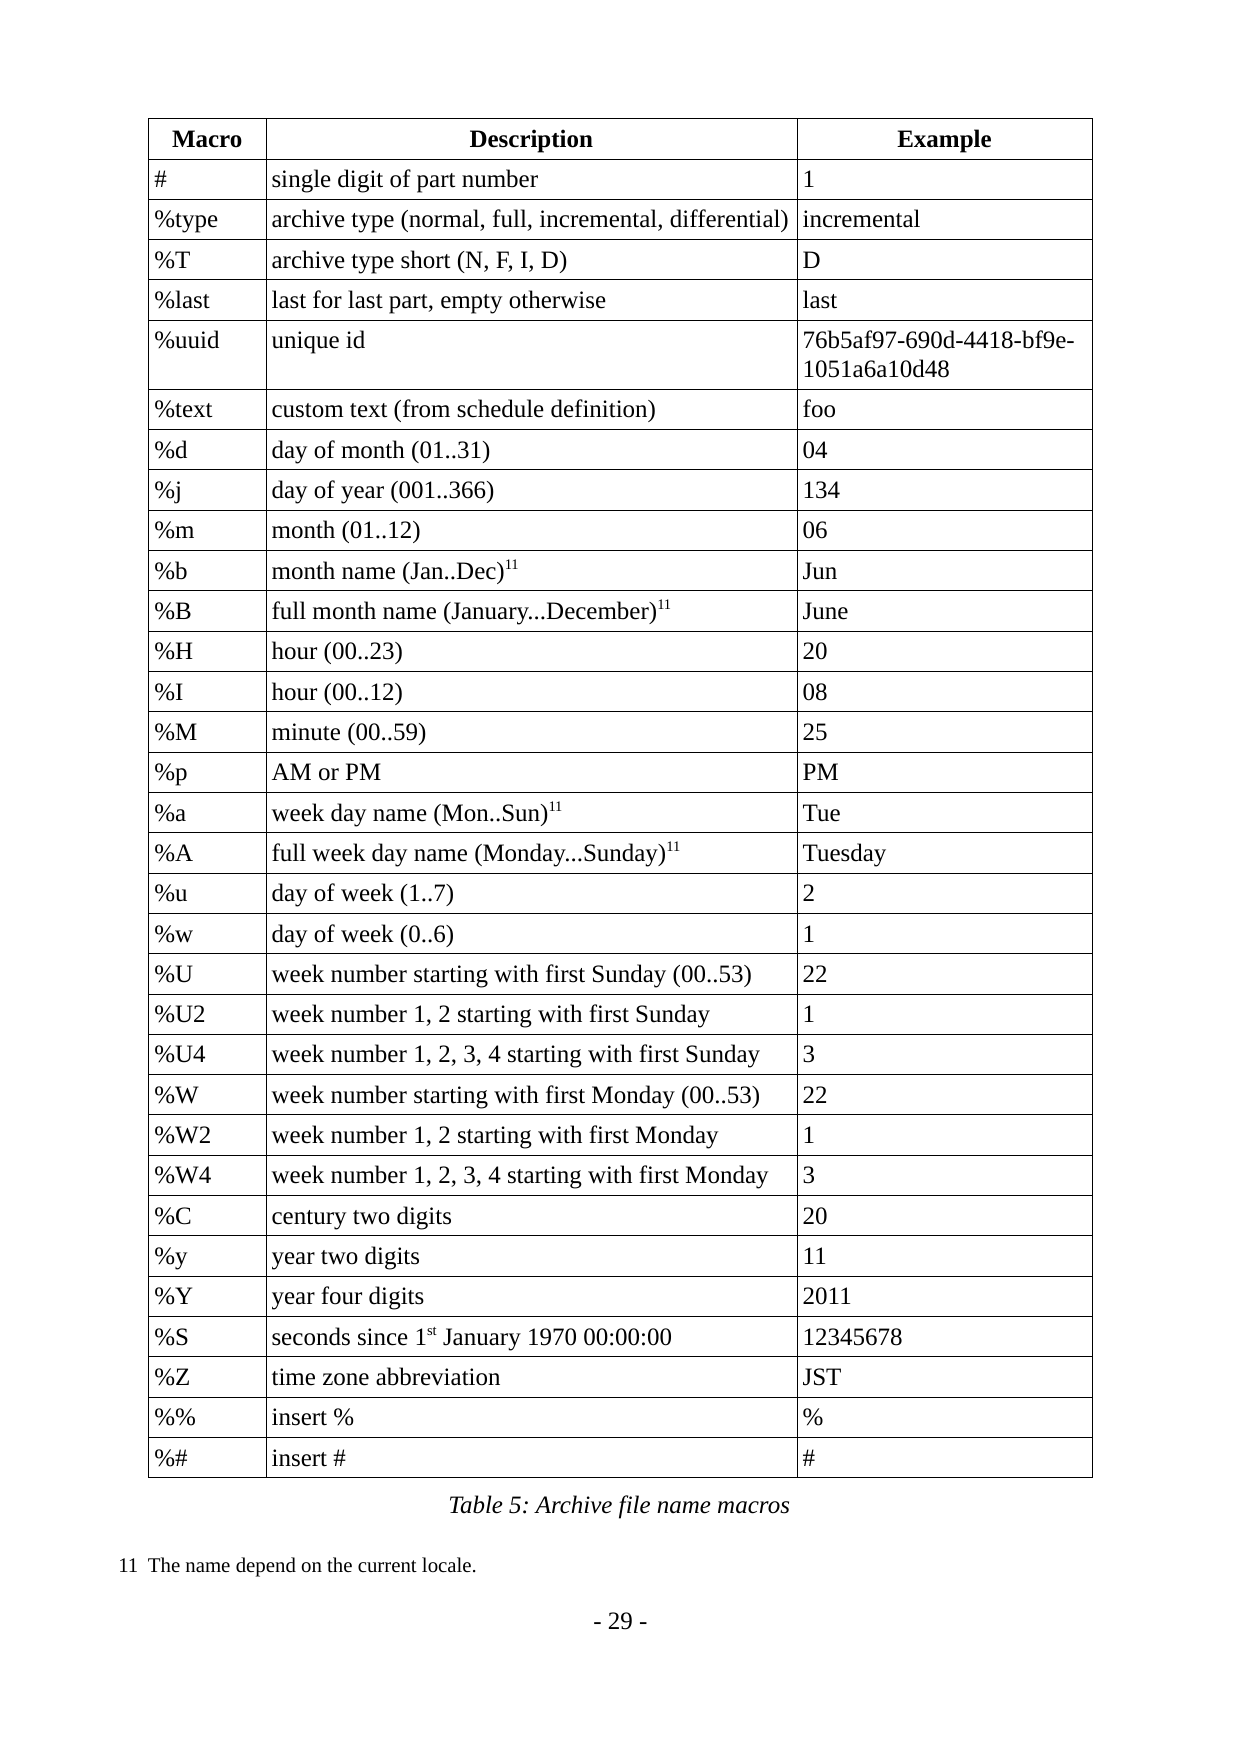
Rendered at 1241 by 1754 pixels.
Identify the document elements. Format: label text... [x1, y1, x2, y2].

table_cell %% [149, 1398, 266, 1437]
table_cell 11 [798, 1236, 1092, 1276]
table_cell day of week (1..7) [267, 874, 797, 913]
table_cell time zone abbreviation [267, 1357, 797, 1397]
table_cell June [798, 591, 1092, 631]
table_cell 134 [798, 470, 1092, 510]
table_cell week number 1, 2, 3, 4 starting with first Sunday [267, 1035, 797, 1074]
table_cell 25 [798, 712, 1092, 752]
table_cell 3 [798, 1035, 1092, 1074]
table_cell century two digits [267, 1196, 797, 1235]
table_cell %C [149, 1196, 266, 1235]
table_cell 2011 [798, 1277, 1092, 1316]
table_cell full month name (January...December)11 [267, 591, 797, 631]
table_cell 1 [798, 1115, 1092, 1155]
table_cell archive type short (N, F, I, D) [267, 240, 797, 279]
table_cell 20 [798, 632, 1092, 671]
table_cell incremental [798, 200, 1092, 239]
table_cell % [798, 1398, 1092, 1437]
table_cell AM or PM [267, 753, 797, 792]
table_cell single digit of part number [267, 160, 797, 199]
text Table 5: Archive file name macros [118, 1490, 1122, 1518]
table_cell 04 [798, 430, 1092, 469]
table_cell last [798, 280, 1092, 320]
table_cell %B [149, 591, 266, 631]
table_cell %Y [149, 1277, 266, 1316]
table_cell 1 [798, 914, 1092, 953]
table_cell %d [149, 430, 266, 469]
table_cell 3 [798, 1156, 1092, 1195]
table_cell %W [149, 1075, 266, 1114]
table_cell hour (00..12) [267, 672, 797, 711]
table_cell %W2 [149, 1115, 266, 1155]
table_cell %U4 [149, 1035, 266, 1074]
table_cell %a [149, 793, 266, 832]
table_cell full week day name (Monday...Sunday)11 [267, 833, 797, 872]
table_cell insert % [267, 1398, 797, 1437]
table_header Macro [149, 119, 266, 158]
table_cell week number starting with first Sunday (00..53) [267, 954, 797, 993]
table_cell 20 [798, 1196, 1092, 1235]
table_cell %u [149, 874, 266, 913]
table_cell insert # [267, 1438, 797, 1477]
table_cell JST [798, 1357, 1092, 1397]
table_cell 22 [798, 954, 1092, 993]
table_cell %A [149, 833, 266, 872]
table_cell %U2 [149, 995, 266, 1034]
table_cell 12345678 [798, 1317, 1092, 1356]
table_cell %Z [149, 1357, 266, 1397]
table_cell week number 1, 2 starting with first Sunday [267, 995, 797, 1034]
table_cell Tue [798, 793, 1092, 832]
table_cell 2 [798, 874, 1092, 913]
table_cell day of week (0..6) [267, 914, 797, 953]
table_cell month name (Jan..Dec) [267, 551, 797, 590]
table_cell %y [149, 1236, 266, 1276]
table_cell %W4 [149, 1156, 266, 1195]
table_cell # [798, 1438, 1092, 1477]
table_cell %last [149, 280, 266, 320]
table_cell archive type (normal, full, incremental, differential) [267, 200, 797, 239]
table_cell %H [149, 632, 266, 671]
table_cell %S [149, 1317, 266, 1356]
table_cell day of year (001..366) [267, 470, 797, 510]
table_cell custom text (from schedule definition) [267, 390, 797, 429]
table_cell month (01..12) [267, 511, 797, 550]
table_cell D [798, 240, 1092, 279]
table_cell %type [149, 200, 266, 239]
table_cell day of month (01..31) [267, 430, 797, 469]
table_cell week day name (Mon..Sun)11 [267, 793, 797, 832]
table_cell last for last part, empty otherwise [267, 280, 797, 320]
table_cell 1 [798, 995, 1092, 1034]
table_cell week number 1, 2, 3, 4 starting with first Monday [267, 1156, 797, 1195]
table_cell %uuid [149, 321, 266, 389]
table_cell week number 1, 2 starting with first Monday [267, 1115, 797, 1155]
table_cell 1 [798, 160, 1092, 199]
table_cell year two digits [267, 1236, 797, 1276]
table_cell minute (00..59) [267, 712, 797, 752]
table_cell %m [149, 511, 266, 550]
table_cell %text [149, 390, 266, 429]
table_cell %b [149, 551, 266, 590]
table_cell %p [149, 753, 266, 792]
table_cell seconds since 1st January 1970 00:00:00 [267, 1317, 797, 1356]
table_cell week number starting with first Monday (00..53) [267, 1075, 797, 1114]
table_cell Jun [798, 551, 1092, 590]
table_cell %j [149, 470, 266, 510]
table_cell foo [798, 390, 1092, 429]
table_header Example [798, 119, 1092, 158]
table_cell %I [149, 672, 266, 711]
table_cell hour (00..23) [267, 632, 797, 671]
table_cell %# [149, 1438, 266, 1477]
table_cell 08 [798, 672, 1092, 711]
table_cell %w [149, 914, 266, 953]
table_cell %M [149, 712, 266, 752]
table_cell Tuesday [798, 833, 1092, 872]
table_cell # [149, 160, 266, 199]
table_cell unique id [267, 321, 797, 389]
table_cell 76b5af97-690d-4418-bf9e-1051a6a10d48 [798, 321, 1092, 389]
table_cell year four digits [267, 1277, 797, 1316]
table_cell 22 [798, 1075, 1092, 1114]
table_cell 06 [798, 511, 1092, 550]
table_cell %T [149, 240, 266, 279]
table_cell %U [149, 954, 266, 993]
table_header Description [267, 119, 797, 158]
table_cell PM [798, 753, 1092, 792]
